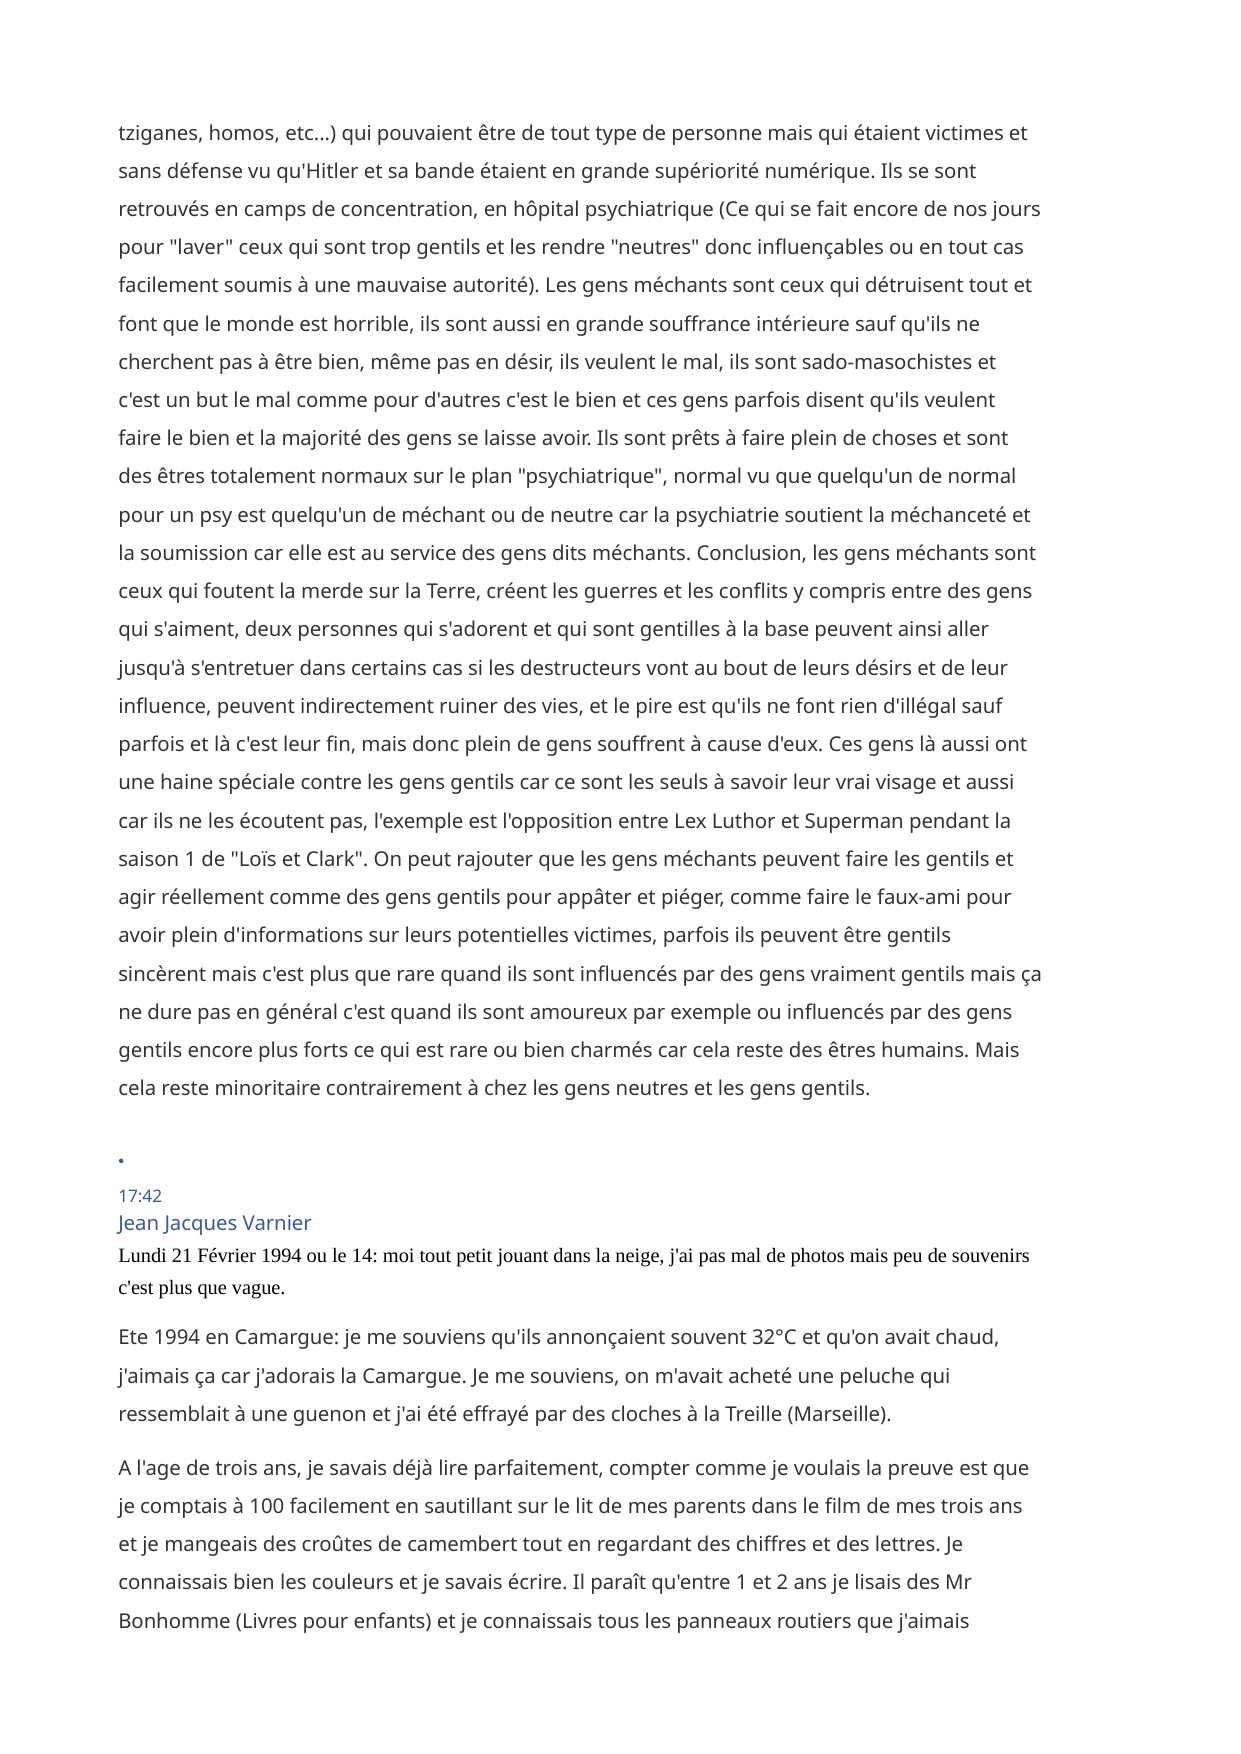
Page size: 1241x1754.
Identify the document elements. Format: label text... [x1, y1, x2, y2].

list Jean Jacques Varnier [118, 1209, 1122, 1237]
list tziganes, homos, etc...) qui pouvaient être de tout type de personne mais qui étaient victimes et sans défense vu qu'Hitler et sa bande étaient en grande supériorité numérique. Ils se sont retrouvés en camps de concentration, en hôpital psychiatrique (Ce qui se fait encore de nos jours pour "laver" ceux qui sont trop gentils et les rendre "neutres" donc influençables ou en tout cas facilement soumis à une mauvaise autorité). Les gens méchants sont ceux qui détruisent tout et font que le monde est horrible, ils sont aussi en grande souffrance intérieure sauf qu'ils ne cherchent pas à être bien, même pas en désir, ils veulent le mal, ils sont sado-masochistes et c'est un but le mal comme pour d'autres c'est le bien et ces gens parfois disent qu'ils veulent faire le bien et la majorité des gens se laisse avoir. Ils sont prêts à faire plein de choses et sont des êtres totalement normaux sur le plan "psychiatrique", normal vu que quelqu'un de normal pour un psy est quelqu'un de méchant ou de neutre car la psychiatrie soutient la méchanceté et la soumission car elle est au service des gens dits méchants. Conclusion, les gens méchants sont ceux qui foutent la merde sur la Terre, créent les guerres et les conflits y compris entre des gens qui s'aiment, deux personnes qui s'adorent et qui sont gentilles à la base peuvent ainsi aller jusqu'à s'entretuer dans certains cas si les destructeurs vont au bout de leurs désirs et de leur influence, peuvent indirectement ruiner des vies, et le pire est qu'ils ne font rien d'illégal sauf parfois et là c'est leur fin, mais donc plein de gens souffrent à cause d'eux. Ces gens là aussi ont une haine spéciale contre les gens gentils car ce sont les seuls à savoir leur vrai visage et aussi car ils ne les écoutent pas, l'exemple est l'opposition entre Lex Luthor et Superman pendant la saison 1 de "Loïs et Clark". On peut rajouter que les gens méchants peuvent faire les gentils et agir réellement comme des gens gentils pour appâter et piéger, comme faire le faux-ami pour avoir plein d'informations sur leurs potentielles victimes, parfois ils peuvent être gentils sincèrent mais c'est plus que rare quand ils sont influencés par des gens vraiment gentils mais ça ne dure pas en général c'est quand ils sont amoureux par exemple ou influencés par des gens gentils encore plus forts ce qui est rare ou bien charmés car cela reste des êtres humains. Mais cela reste minoritaire contrairement à chez les gens neutres et les gens gentils. [118, 118, 1044, 1102]
list Lundi 21 Février 1994 ou le 14: moi tout petit jouant dans la neige, j'ai pas mal de photos mais peu de souvenirs c'est plus que vague. [118, 1243, 1044, 1298]
list 17:42 [118, 1184, 1122, 1207]
list Ete 1994 en Camargue: je me souviens qu'ils annonçaient souvent 32°C et qu'on avait chaud, j'aimais ça car j'adorais la Camargue. Je me souviens, on m'avait acheté une peluche qui ressemblait à une guenon et j'ai été effrayé par des cloches à la Treille (Marseille). [118, 1323, 1044, 1427]
list A l'age de trois ans, je savais déjà lire parfaitement, compter comme je voulais la preuve est que je comptais à 100 facilement en sautillant sur le lit de mes parents dans le film de mes trois ans et je mangeais des croûtes de camembert tout en regardant des chiffres et des lettres. Je connaissais bien les couleurs et je savais écrire. Il paraît qu'entre 1 et 2 ans je lisais des Mr Bonhomme (Livres pour enfants) et je connaissais tous les panneaux routiers que j'aimais [118, 1453, 1044, 1634]
